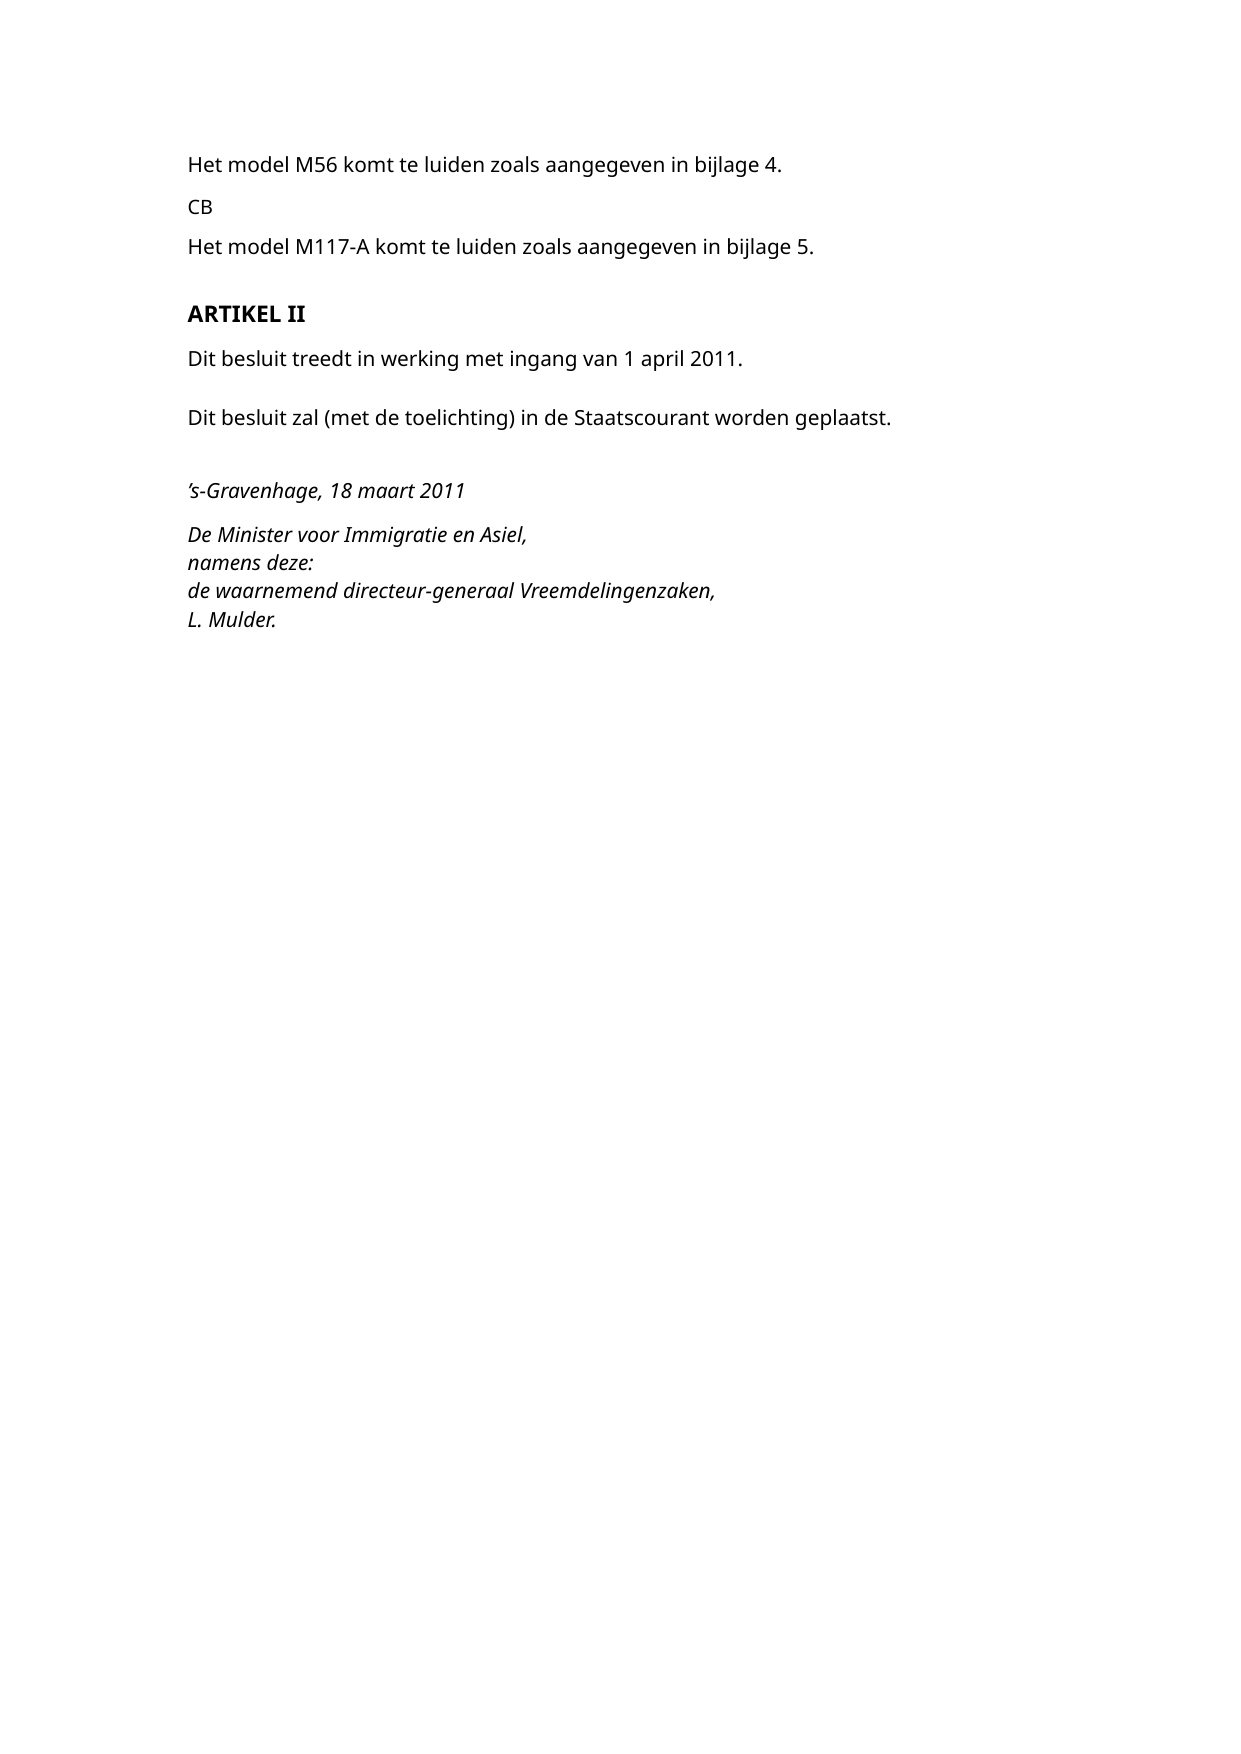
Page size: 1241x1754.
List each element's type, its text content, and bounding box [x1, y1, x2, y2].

text Het model M117-A komt te luiden zoals aangegeven in bijlage 5. [187, 232, 1053, 261]
text CB [187, 193, 1053, 220]
text De Minister voor Immigratie en Asiel, [187, 520, 1053, 548]
text Dit besluit zal (met de toelichting) in de Staatscourant worden geplaatst. [187, 403, 1053, 431]
text ’s-Gravenhage, 18 maart 2011 [187, 476, 1053, 505]
text Het model M56 komt te luiden zoals aangegeven in bijlage 4. [187, 150, 1053, 178]
text L. Mulder. [187, 605, 1053, 633]
subtitle ARTIKEL II [187, 298, 1053, 329]
text namens deze: [187, 548, 1053, 577]
text de waarnemend directeur-generaal Vreemdelingenzaken, [187, 577, 1053, 605]
text Dit besluit treedt in werking met ingang van 1 april 2011. [187, 344, 1053, 373]
